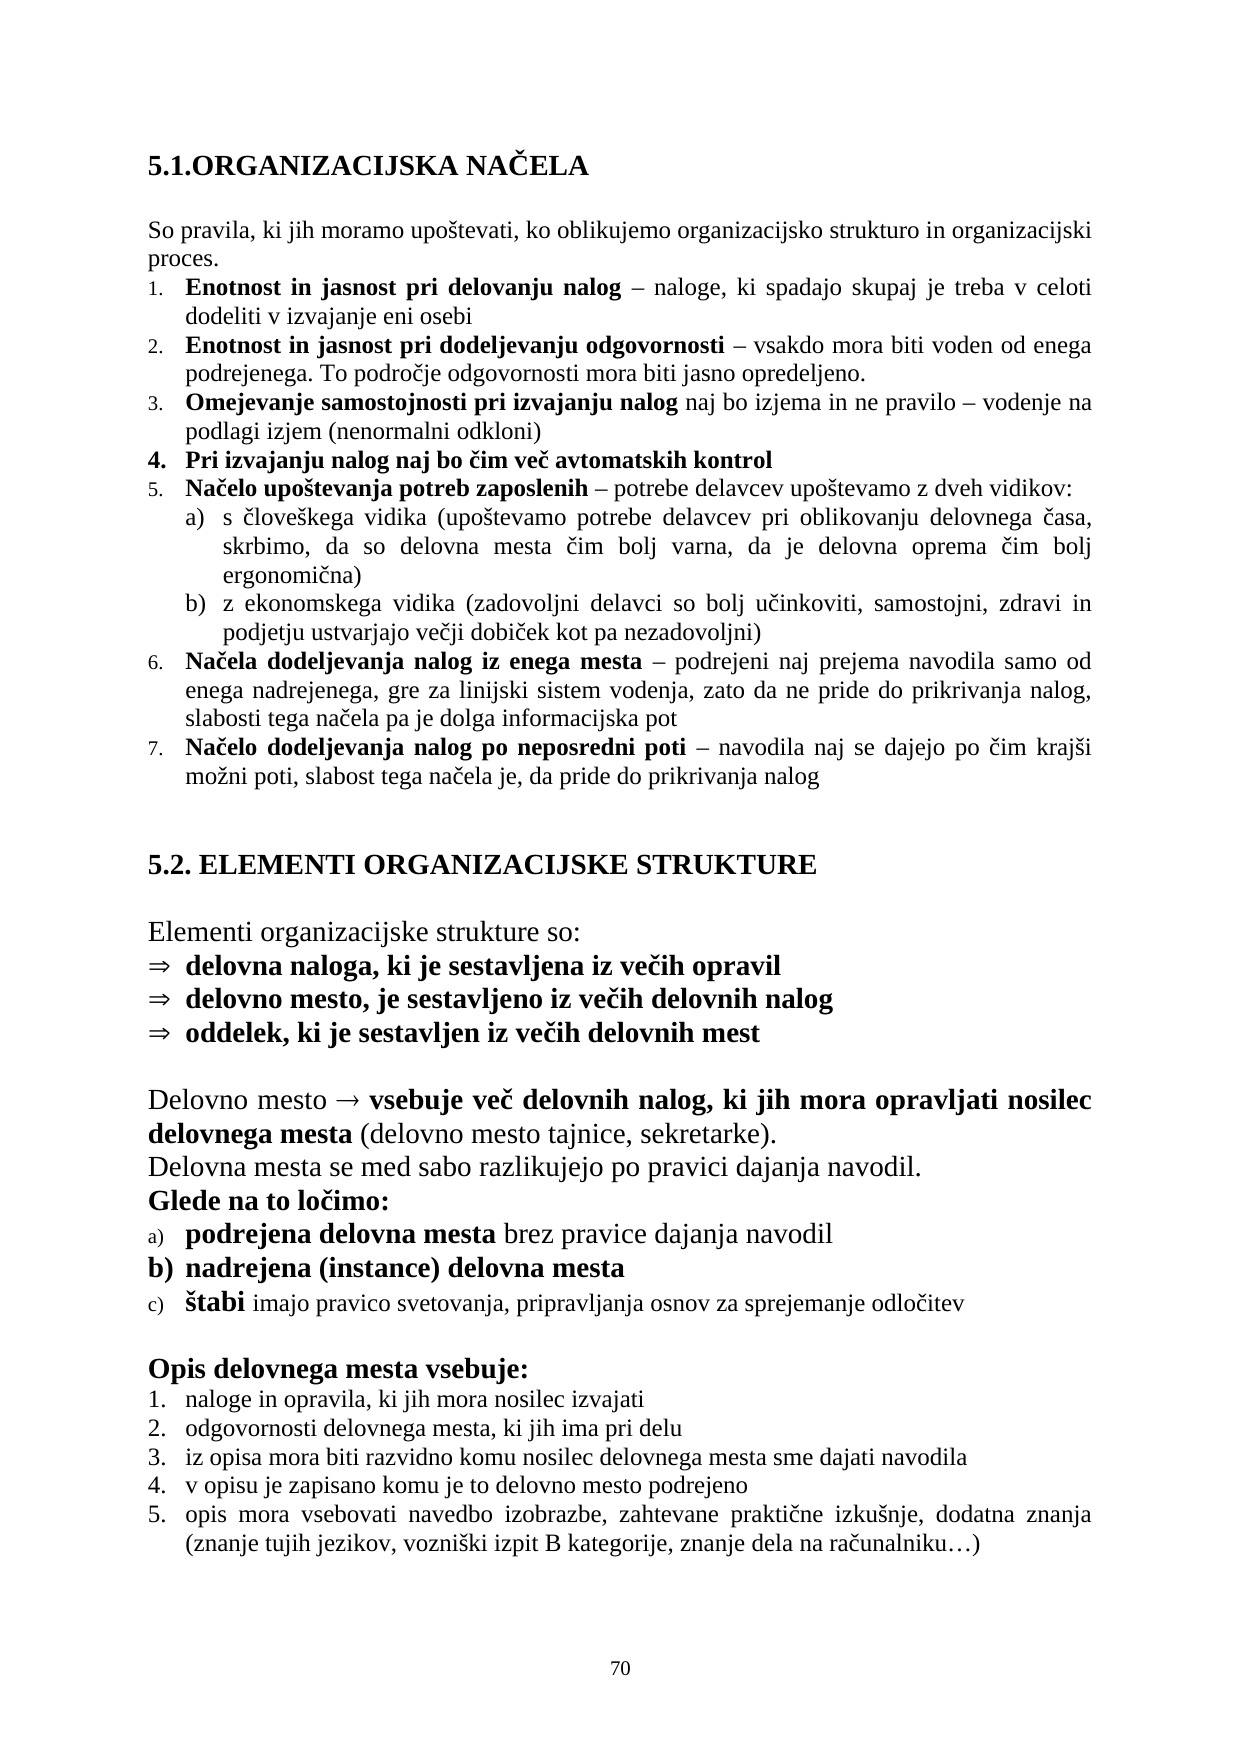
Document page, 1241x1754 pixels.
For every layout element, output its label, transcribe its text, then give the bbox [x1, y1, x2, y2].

list delovno mesto, je sestavljeno iz večih delovnih nalog [148, 981, 1093, 1015]
list s človeškega vidika (upoštevamo potrebe delavcev pri oblikovanju delovnega časa, skrbimo, da so delovna mesta čim bolj varna, da je delovna oprema čim bolj ergonomična) [185, 502, 1093, 588]
text Glede na to ločimo: [148, 1183, 1093, 1217]
list delovna naloga, ki je sestavljena iz večih opravil [148, 948, 1093, 981]
subtitle 5.2. ELEMENTI ORGANIZACIJSKE STRUKTURE [148, 847, 1093, 881]
list Enotnost in jasnost pri dodeljevanju odgovornosti – vsakdo mora biti voden od enega podrejenega. To področje odgovornosti mora biti jasno opredeljeno. [148, 330, 1093, 387]
list Načelo upoštevanja potreb zaposlenih – potrebe delavcev upoštevamo z dveh vidikov: [148, 473, 1093, 502]
text Delovna mesta se med sabo razlikujejo po pravici dajanja navodil. [148, 1149, 1093, 1183]
list z ekonomskega vidika (zadovoljni delavci so bolj učinkoviti, samostojni, zdravi in podjetju ustvarjajo večji dobiček kot pa nezadovoljni) [185, 588, 1093, 646]
list nadrejena (instance) delovna mesta [148, 1250, 1093, 1284]
list Omejevanje samostojnosti pri izvajanju nalog naj bo izjema in ne pravilo – vodenje na podlagi izjem (nenormalni odkloni) [148, 387, 1093, 445]
list Enotnost in jasnost pri delovanju nalog – naloge, ki spadajo skupaj je treba v celoti dodeliti v izvajanje eni osebi [148, 272, 1093, 330]
text Elementi organizacijske strukture so: [148, 914, 1093, 948]
list Načelo dodeljevanja nalog po neposredni poti – navodila naj se dajejo po čim krajši možni poti, slabost tega načela je, da pride do prikrivanja nalog [148, 732, 1093, 790]
text Opis delovnega mesta vsebuje: [148, 1351, 1093, 1384]
list Načela dodeljevanja nalog iz enega mesta – podrejeni naj prejema navodila samo od enega nadrejenega, gre za linijski sistem vodenja, zato da ne pride do prikrivanja nalog, slabosti tega načela pa je dolga informacijska pot [148, 646, 1093, 732]
list štabi imajo pravico svetovanja, pripravljanja osnov za sprejemanje odločitev [148, 1284, 1093, 1317]
list iz opisa mora biti razvidno komu nosilec delovnega mesta sme dajati navodila [148, 1442, 1093, 1471]
list naloge in opravila, ki jih mora nosilec izvajati [148, 1384, 1093, 1413]
list Pri izvajanju nalog naj bo čim več avtomatskih kontrol [148, 445, 1093, 473]
text So pravila, ki jih moramo upoštevati, ko oblikujemo organizacijsko strukturo in organizacijski proces. [148, 215, 1093, 272]
list opis mora vsebovati navedbo izobrazbe, zahtevane praktične izkušnje, dodatna znanja (znanje tujih jezikov, vozniški izpit B kategorije, znanje dela na računalniku…) [148, 1499, 1093, 1557]
list podrejena delovna mesta brez pravice dajanja navodil [148, 1217, 1093, 1250]
list oddelek, ki je sestavljen iz večih delovnih mest [148, 1015, 1093, 1049]
list v opisu je zapisano komu je to delovno mesto podrejeno [148, 1471, 1093, 1499]
text Delovno mesto  vsebuje več delovnih nalog, ki jih mora opravljati nosilec delovnega mesta (delovno mesto tajnice, sekretarke). [148, 1082, 1093, 1149]
list odgovornosti delovnega mesta, ki jih ima pri delu [148, 1413, 1093, 1442]
text 5.1.ORGANIZACIJSKA NAČELA [148, 148, 1093, 181]
